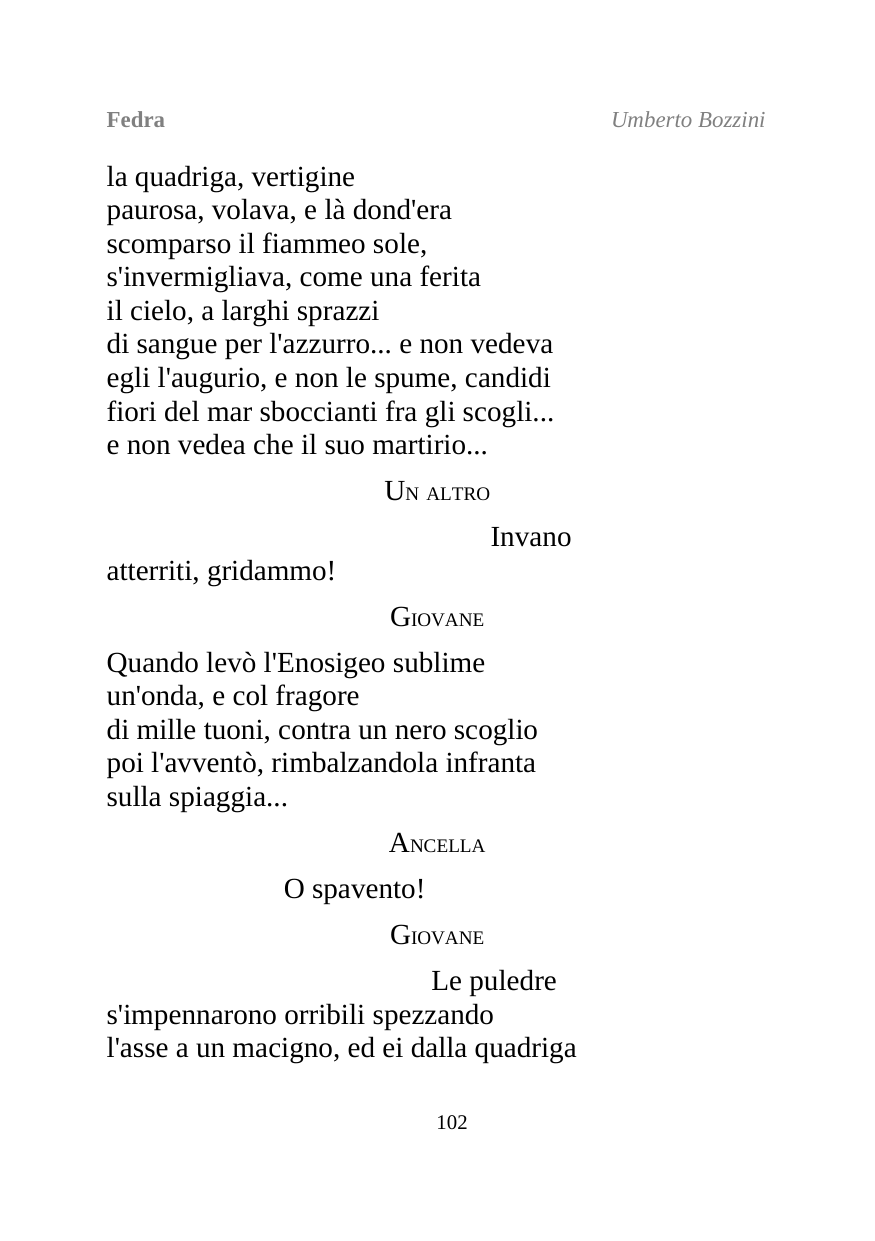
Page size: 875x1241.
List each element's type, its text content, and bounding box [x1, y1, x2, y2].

text Giovane [106, 917, 768, 951]
text Ancella [106, 825, 768, 859]
text Giovane [106, 599, 768, 632]
text Un altro [106, 473, 768, 507]
text O spavento! [106, 871, 768, 905]
text Le puledre s'impennarono orribili spezzando l'asse a un macigno, ed ei dalla quadriga [106, 963, 768, 1064]
text Quando levò l'Enosigeo sublime un'onda, e col fragore di mille tuoni, contra un nero scoglio poi l'avventò, rimbalzandola infranta sulla spiaggia... [106, 645, 768, 813]
text Invano atterriti, gridammo! [106, 519, 768, 586]
text la quadriga, vertigine paurosa, volava, e là dond'era scomparso il fiammeo sole, s'invermigliava, come una ferita il cielo, a larghi sprazzi di sangue per l'azzurro... e non vedeva egli l'augurio, e non le spume, candidi fiori del mar sboccianti fra gli scogli... e non vedea che il suo martirio... [106, 159, 768, 461]
